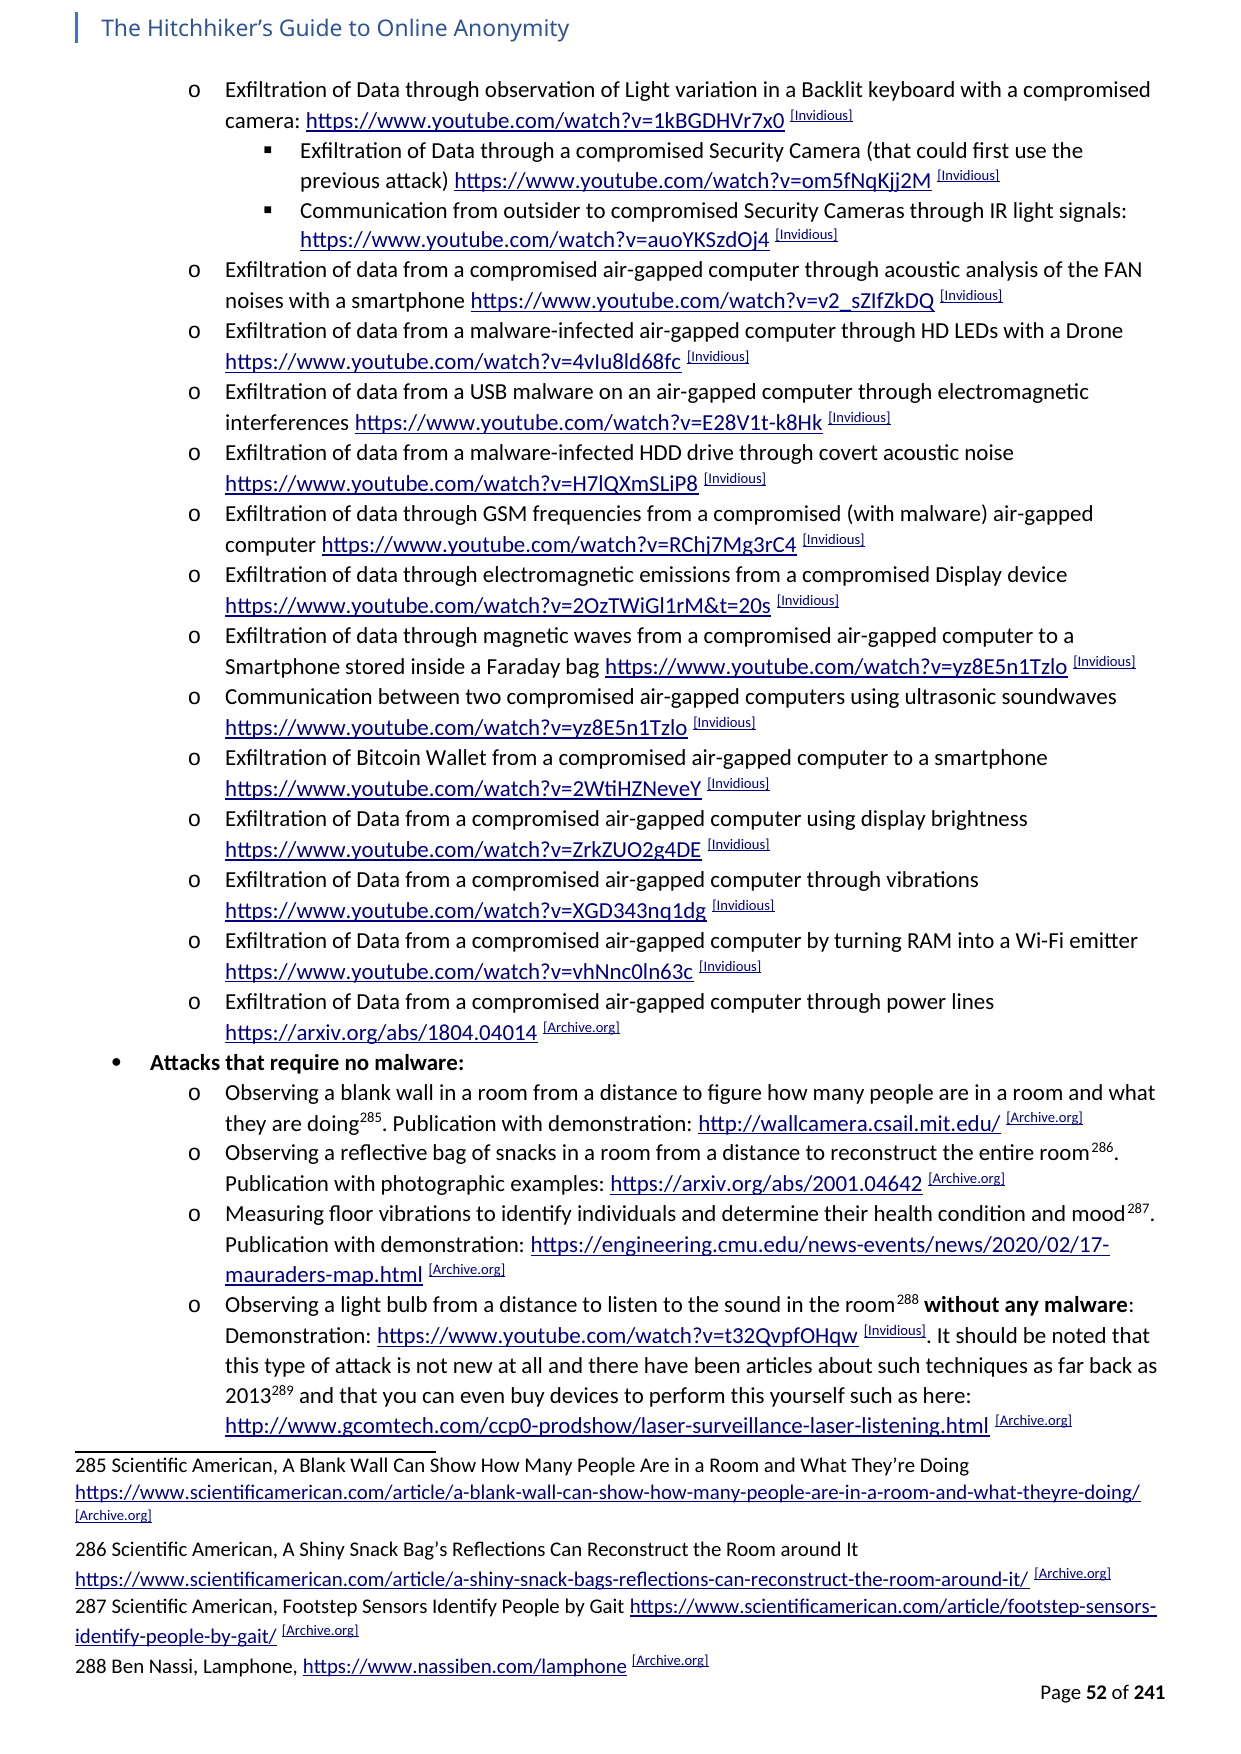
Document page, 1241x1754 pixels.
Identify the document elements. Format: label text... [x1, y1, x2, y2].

list Exfiltration of Data from a compromised air-gapped computer through vibrations https://www.youtube.com/watch?v=XGD343nq1dg [Invidious] [187, 865, 1165, 924]
list Observing a blank wall in a room from a distance to figure how many people are in a room and what they are doing. Publication with demonstration: http://wallcamera.csail.mit.edu/ [Archive.org] [187, 1078, 1165, 1137]
list Observing a light bulb from a distance to listen to the sound in the room without any malware: Demonstration: https://www.youtube.com/watch?v=t32QvpfOHqw [Invidious]. It should be noted that this type of attack is not new at all and there have been articles about such techniques as far back as 2013 and that you can even buy devices to perform this yourself such as here: http://www.gcomtech.com/ccp0-prodshow/laser-surveillance-laser-listening.html [Archive.org] [187, 1290, 1165, 1439]
list Exfiltration of Data from a compromised air-gapped computer using display brightness https://www.youtube.com/watch?v=ZrkZUO2g4DE [Invidious] [187, 804, 1165, 863]
list Exfiltration of data from a malware-infected HDD drive through covert acoustic noise https://www.youtube.com/watch?v=H7lQXmSLiP8 [Invidious] [187, 438, 1165, 497]
list Exfiltration of data from a compromised air-gapped computer through acoustic analysis of the FAN noises with a smartphone https://www.youtube.com/watch?v=v2_sZIfZkDQ [Invidious] [187, 256, 1165, 314]
list Exfiltration of Bitcoin Wallet from a compromised air-gapped computer to a smartphone https://www.youtube.com/watch?v=2WtiHZNeveY [Invidious] [187, 743, 1165, 802]
list Exfiltration of Data from a compromised air-gapped computer through power lines https://arxiv.org/abs/1804.04014 [Archive.org] [187, 987, 1165, 1046]
list Exfiltration of Data from a compromised air-gapped computer by turning RAM into a Wi-Fi emitter https://www.youtube.com/watch?v=vhNnc0ln63c [Invidious] [187, 926, 1165, 985]
list Exfiltration of Data through a compromised Security Camera (that could first use the previous attack) https://www.youtube.com/watch?v=om5fNqKjj2M [Invidious] [262, 136, 1165, 194]
list Exfiltration of data through electromagnetic emissions from a compromised Display device https://www.youtube.com/watch?v=2OzTWiGl1rM&t=20s [Invidious] [187, 560, 1165, 619]
list Exfiltration of data through magnetic waves from a compromised air-gapped computer to a Smartphone stored inside a Faraday bag https://www.youtube.com/watch?v=yz8E5n1Tzlo [Invidious] [187, 621, 1165, 680]
list Attacks that require no malware: [112, 1048, 1165, 1076]
list Scientific American, Footstep Sensors Identify People by Gait https://www.scientificamerican.com/article/footstep-sensors-identify-people-by-gait/ [Archive.org] [75, 1594, 1165, 1649]
list Exfiltration of Data through observation of Light variation in a Backlit keyboard with a compromised camera: https://www.youtube.com/watch?v=1kBGDHVr7x0 [Invidious] [187, 75, 1165, 134]
list Observing a reflective bag of snacks in a room from a distance to reconstruct the entire room. Publication with photographic examples: https://arxiv.org/abs/2001.04642 [Archive.org] [187, 1138, 1165, 1198]
list Ben Nassi, Lamphone, https://www.nassiben.com/lamphone [Archive.org] [75, 1651, 1165, 1679]
list Communication from outsider to compromised Security Cameras through IR light signals: https://www.youtube.com/watch?v=auoYKSzdOj4 [Invidious] [262, 196, 1165, 254]
list Exfiltration of data from a malware-infected air-gapped computer through HD LEDs with a Drone https://www.youtube.com/watch?v=4vIu8ld68fc [Invidious] [187, 316, 1165, 376]
list Exfiltration of data through GSM frequencies from a compromised (with malware) air-gapped computer https://www.youtube.com/watch?v=RChj7Mg3rC4 [Invidious] [187, 499, 1165, 558]
list Exfiltration of data from a USB malware on an air-gapped computer through electromagnetic interferences https://www.youtube.com/watch?v=E28V1t-k8Hk [Invidious] [187, 377, 1165, 436]
list Scientific American, A Blank Wall Can Show How Many People Are in a Room and What They’re Doing https://www.scientificamerican.com/article/a-blank-wall-can-show-how-many-people-are-in-a-room-and-what-theyre-doing/ [Archive.org] [75, 1452, 1165, 1535]
list Scientific American, A Shiny Snack Bag’s Reflections Can Reconstruct the Room around It https://www.scientificamerican.com/article/a-shiny-snack-bags-reflections-can-reconstruct-the-room-around-it/ [Archive.org] [75, 1537, 1165, 1592]
list Communication between two compromised air-gapped computers using ultrasonic soundwaves https://www.youtube.com/watch?v=yz8E5n1Tzlo [Invidious] [187, 682, 1165, 741]
list Measuring floor vibrations to identify individuals and determine their health condition and mood. Publication with demonstration: https://engineering.cmu.edu/news-events/news/2020/02/17-mauraders-map.html [Archive.org] [187, 1199, 1165, 1288]
